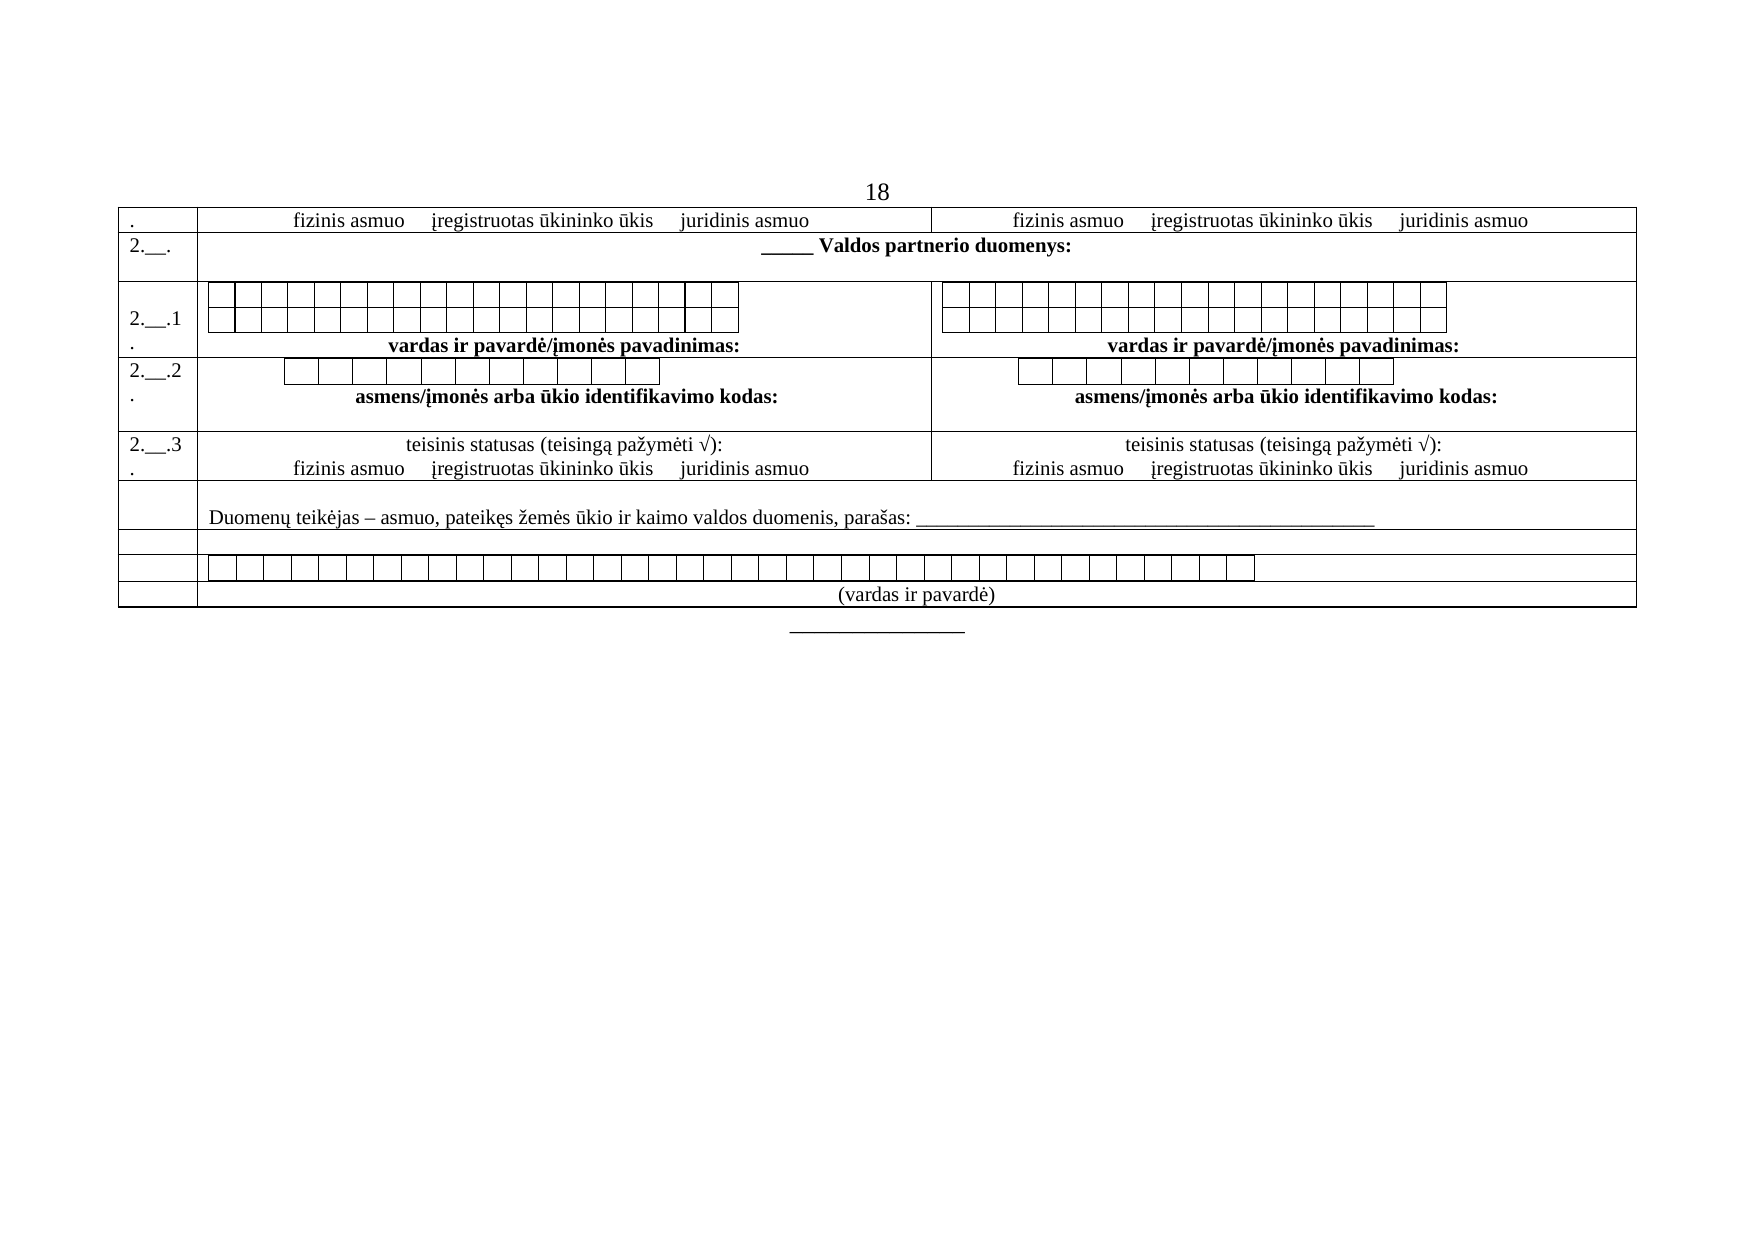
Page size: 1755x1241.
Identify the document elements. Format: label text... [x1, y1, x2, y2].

table_cell (vardas ir pavardė) [198, 582, 1636, 606]
table_cell teisinis statusas (teisingą pažymėti √): fizinis asmuo  įregistruotas ūkininko ūkis  juridinis asmuo  [198, 432, 931, 480]
table_header [1122, 359, 1155, 383]
table_header [262, 283, 287, 307]
table_header [1209, 283, 1234, 307]
table_header [315, 283, 340, 307]
table_cell [996, 308, 1022, 332]
table_header [387, 359, 421, 383]
table_cell [567, 556, 593, 580]
table_cell [119, 505, 197, 529]
table_cell [119, 582, 197, 606]
table_cell [374, 556, 401, 580]
table_header [500, 283, 526, 307]
table_header [759, 556, 786, 580]
table_cell [341, 308, 367, 332]
table_header [1224, 359, 1257, 383]
table_cell [198, 481, 1636, 505]
table_header [1258, 359, 1291, 383]
table_header [457, 556, 483, 580]
table_cell [1200, 556, 1226, 580]
table_cell [943, 308, 969, 332]
table_header [374, 556, 401, 580]
table_cell [119, 555, 197, 581]
table_cell [980, 556, 1006, 580]
table_cell [1255, 555, 1636, 581]
table_header [512, 556, 538, 580]
table_header [490, 359, 523, 383]
table_header [1190, 359, 1223, 383]
table_cell [347, 556, 373, 580]
table_cell [209, 556, 236, 580]
table_cell [1394, 308, 1420, 332]
table_cell [814, 556, 841, 580]
table_header [1182, 283, 1208, 307]
table_cell [952, 556, 979, 580]
table_cell [686, 308, 711, 332]
table_cell [1262, 308, 1287, 332]
table_header [539, 556, 566, 580]
table_cell _____ Valdos partnerio duomenys: [198, 233, 1636, 281]
table_header [353, 359, 386, 383]
table_header [943, 283, 969, 307]
table_cell [759, 556, 786, 580]
table_header [996, 283, 1022, 307]
table_header [1062, 556, 1089, 580]
table_cell [1035, 556, 1061, 580]
table_header [1117, 556, 1144, 580]
table_cell [1117, 556, 1144, 580]
table_cell [1023, 308, 1048, 332]
table_cell [447, 308, 473, 332]
table_header [870, 556, 896, 580]
table_header [1019, 359, 1052, 383]
table_cell fizinis asmuo  įregistruotas ūkininko ūkis  juridinis asmuo  [198, 208, 931, 232]
table_header [1227, 556, 1254, 580]
table_header [787, 556, 813, 580]
table_cell [429, 556, 456, 580]
table_header [292, 556, 318, 580]
table_header [209, 556, 236, 580]
table_header [402, 556, 428, 580]
table_cell [606, 308, 632, 332]
table_cell vardas ir pavardė/įmonės pavadinimas: [932, 282, 1636, 357]
table_header [814, 556, 841, 580]
table_cell [1155, 308, 1181, 332]
table_header [1156, 359, 1189, 383]
table_cell [1182, 308, 1208, 332]
table_header [319, 359, 352, 383]
table_cell [704, 556, 731, 580]
table_cell [622, 556, 648, 580]
table_cell [368, 308, 393, 332]
table_cell [288, 308, 314, 332]
table_cell [1315, 308, 1340, 332]
table_header [1129, 283, 1154, 307]
table_header [236, 283, 261, 307]
table_header [1341, 283, 1367, 307]
table_header [1102, 283, 1128, 307]
table_header [1421, 283, 1446, 307]
table_header [1053, 359, 1086, 383]
table_header [649, 556, 676, 580]
table_header [474, 283, 499, 307]
table_cell vardas ir pavardė/įmonės pavadinimas: [198, 282, 931, 357]
table_cell [527, 308, 552, 332]
table_header [1145, 556, 1171, 580]
table_cell [970, 308, 995, 332]
table_cell [633, 308, 658, 332]
table_cell [925, 556, 951, 580]
table_cell [1076, 308, 1101, 332]
table_cell [1062, 556, 1089, 580]
table_cell asmens/įmonės arba ūkio identifikavimo kodas: [198, 358, 931, 431]
table_cell 2.__.3. [119, 432, 197, 480]
table_header [288, 283, 314, 307]
table_header [567, 556, 593, 580]
table_cell [394, 308, 420, 332]
table_header [1262, 283, 1287, 307]
table_header [842, 556, 869, 580]
table_header [1155, 283, 1181, 307]
table_cell [1368, 308, 1393, 332]
table_cell 2.__. [119, 233, 197, 281]
table_header [368, 283, 393, 307]
table_cell [484, 556, 511, 580]
table_cell [659, 308, 684, 332]
table_cell [1129, 308, 1154, 332]
table_header [712, 283, 738, 307]
table_header [524, 359, 557, 383]
table_header [1394, 283, 1420, 307]
table_header [626, 359, 659, 383]
table_cell asmens/įmonės arba ūkio identifikavimo kodas: [932, 358, 1636, 431]
table_header [347, 556, 373, 580]
table_header [1007, 556, 1034, 580]
table_header [319, 556, 346, 580]
table_cell . [119, 208, 197, 232]
table_header [970, 283, 995, 307]
table_header [732, 556, 758, 580]
table_cell [580, 308, 605, 332]
table_header [237, 556, 263, 580]
table_header [394, 283, 420, 307]
table_cell [539, 556, 566, 580]
table_cell [315, 308, 340, 332]
table_cell [237, 556, 263, 580]
table_header [980, 556, 1006, 580]
text ______________ [118, 608, 1636, 636]
table_cell 2.__.2. [119, 358, 197, 431]
table_cell [594, 556, 621, 580]
table_cell fizinis asmuo  įregistruotas ūkininko ūkis  juridinis asmuo  [932, 208, 1636, 232]
table_header [558, 359, 591, 383]
table_cell [1209, 308, 1234, 332]
table_cell [649, 556, 676, 580]
table_cell Duomenų teikėjas – asmuo, pateikęs žemės ūkio ir kaimo valdos duomenis, parašas: ____________________________________________ [198, 505, 1636, 529]
table_header [447, 283, 473, 307]
table_cell [262, 308, 287, 332]
table_cell [1341, 308, 1367, 332]
table_cell [264, 556, 291, 580]
table_cell [1049, 308, 1075, 332]
table_header [1360, 359, 1393, 383]
table_header [580, 283, 605, 307]
table_cell [512, 556, 538, 580]
table_cell [1227, 556, 1254, 580]
table_header [633, 283, 658, 307]
table_cell [1090, 556, 1116, 580]
table_header [594, 556, 621, 580]
table_cell [119, 481, 197, 505]
table_cell [1102, 308, 1128, 332]
table_cell [553, 308, 579, 332]
table_header [421, 283, 446, 307]
table_cell [842, 556, 869, 580]
table_header [1235, 283, 1261, 307]
table_header [1076, 283, 1101, 307]
table_header [209, 283, 234, 307]
table_cell [421, 308, 446, 332]
table_cell [1235, 308, 1261, 332]
table_header [456, 359, 489, 383]
table_header [704, 556, 731, 580]
table_header [1023, 283, 1048, 307]
table_cell [732, 556, 758, 580]
table_header [341, 283, 367, 307]
table_cell [457, 556, 483, 580]
table_cell [1288, 308, 1314, 332]
table_header [1288, 283, 1314, 307]
table_cell [787, 556, 813, 580]
table_header [1035, 556, 1061, 580]
table_cell [236, 308, 261, 332]
table_cell 2.__.1. [119, 282, 197, 357]
table_cell [209, 308, 234, 332]
table_header [1049, 283, 1075, 307]
table_header [677, 556, 703, 580]
table_header [897, 556, 924, 580]
table_cell [677, 556, 703, 580]
table_cell [198, 530, 1636, 554]
table_header [429, 556, 456, 580]
table_cell [1172, 556, 1199, 580]
table_header [659, 283, 684, 307]
table_header [484, 556, 511, 580]
table_header [1315, 283, 1340, 307]
table_header [925, 556, 951, 580]
table_header [952, 556, 979, 580]
table_cell [500, 308, 526, 332]
table_cell [712, 308, 738, 332]
table_cell [1145, 556, 1171, 580]
table_header [527, 283, 552, 307]
table_cell [319, 556, 346, 580]
table_header [1292, 359, 1325, 383]
table_cell [897, 556, 924, 580]
table_header [1087, 359, 1121, 383]
table_header [1368, 283, 1393, 307]
table_cell [119, 530, 197, 554]
table_cell [1007, 556, 1034, 580]
table_cell [198, 555, 208, 581]
table_header [422, 359, 455, 383]
table_header [553, 283, 579, 307]
table_cell [1421, 308, 1446, 332]
table_cell [402, 556, 428, 580]
table_cell teisinis statusas (teisingą pažymėti √): fizinis asmuo  įregistruotas ūkininko ūkis  juridinis asmuo  [932, 432, 1636, 480]
table_header [285, 359, 318, 383]
table_header [1200, 556, 1226, 580]
table_cell [292, 556, 318, 580]
table_header [1172, 556, 1199, 580]
table_header [1326, 359, 1359, 383]
table_header [592, 359, 625, 383]
table_header [606, 283, 632, 307]
table_cell [474, 308, 499, 332]
table_cell [870, 556, 896, 580]
table_header [1090, 556, 1116, 580]
table_header [686, 283, 711, 307]
table_header [622, 556, 648, 580]
table_header [264, 556, 291, 580]
